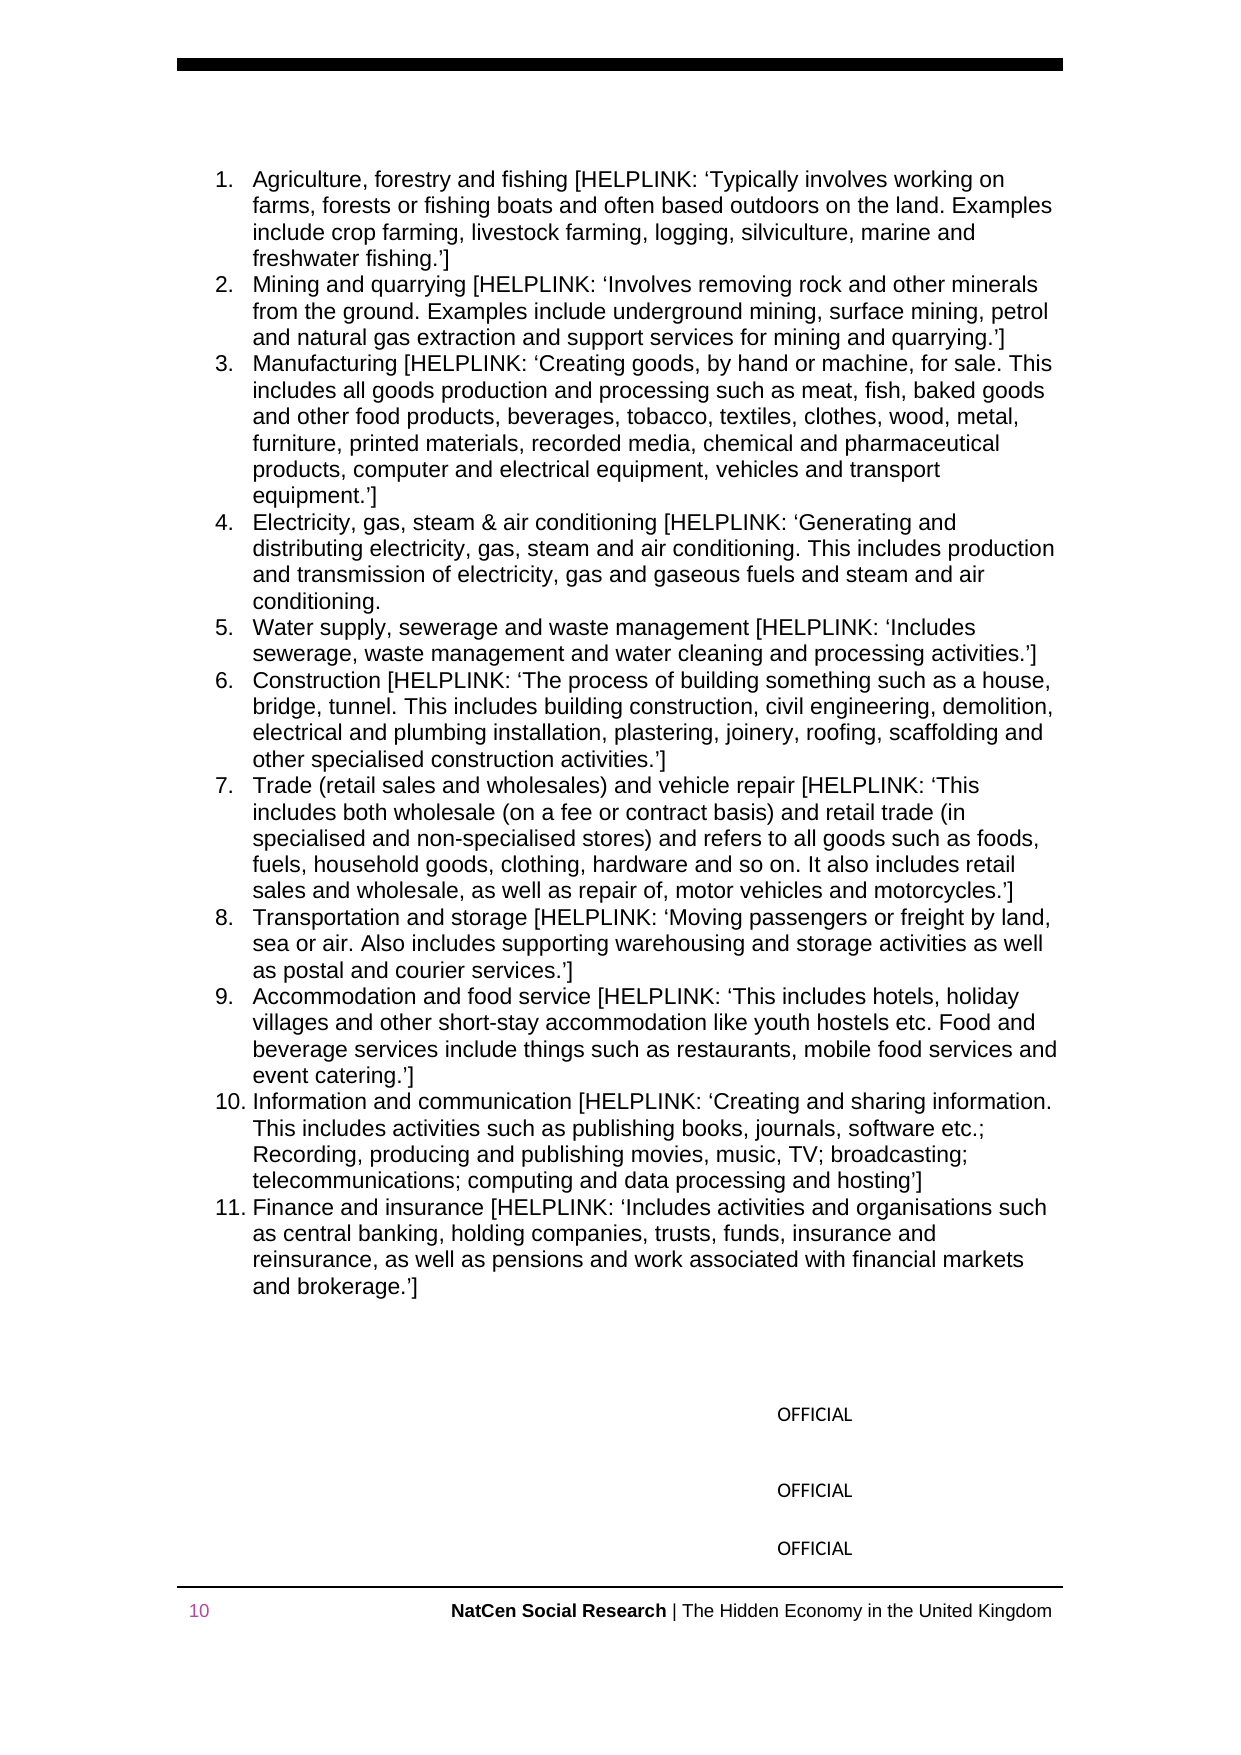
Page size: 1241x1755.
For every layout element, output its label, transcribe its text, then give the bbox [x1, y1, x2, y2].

list Construction [HELPLINK: ‘The process of building something such as a house, bridge, tunnel. This includes building construction, civil engineering, demolition, electrical and plumbing installation, plastering, joinery, roofing, scaffolding and other specialised construction activities.’] [215, 667, 1063, 772]
list Manufacturing [HELPLINK: ‘Creating goods, by hand or machine, for sale. This includes all goods production and processing such as meat, fish, baked goods and other food products, beverages, tobacco, textiles, clothes, wood, metal, furniture, printed materials, recorded media, chemical and pharmaceutical products, computer and electrical equipment, vehicles and transport equipment.’] [215, 350, 1063, 508]
list Finance and insurance [HELPLINK: ‘Includes activities and organisations such as central banking, holding companies, trusts, funds, insurance and reinsurance, as well as pensions and work associated with financial markets and brokerage.’] [215, 1194, 1063, 1299]
list Accommodation and food service [HELPLINK: ‘This includes hotels, holiday villages and other short-stay accommodation like youth hostels etc. Food and beverage services include things such as restaurants, mobile food services and event catering.’] [215, 983, 1063, 1088]
list Agriculture, forestry and fishing [HELPLINK: ‘Typically involves working on farms, forests or fishing boats and often based outdoors on the land. Examples include crop farming, livestock farming, logging, silviculture, marine and freshwater fishing.’] [215, 166, 1063, 271]
list Trade (retail sales and wholesales) and vehicle repair [HELPLINK: ‘This includes both wholesale (on a fee or contract basis) and retail trade (in specialised and non-specialised stores) and refers to all goods such as foods, fuels, household goods, clothing, hardware and so on. It also includes retail sales and wholesale, as well as repair of, motor vehicles and motorcycles.’] [215, 772, 1063, 904]
list Water supply, sewerage and waste management [HELPLINK: ‘Includes sewerage, waste management and water cleaning and processing activities.’] [215, 614, 1063, 667]
list Mining and quarrying [HELPLINK: ‘Involves removing rock and other minerals from the ground. Examples include underground mining, surface mining, petrol and natural gas extraction and support services for mining and quarrying.’] [215, 271, 1063, 350]
list Information and communication [HELPLINK: ‘Creating and sharing information. This includes activities such as publishing books, journals, software etc.; Recording, producing and publishing movies, music, TV; broadcasting; telecommunications; computing and data processing and hosting’] [215, 1088, 1063, 1194]
list Transportation and storage [HELPLINK: ‘Moving passengers or freight by land, sea or air. Also includes supporting warehousing and storage activities as well as postal and courier services.’] [215, 904, 1063, 983]
list Electricity, gas, steam & air conditioning [HELPLINK: ‘Generating and distributing electricity, gas, steam and air conditioning. This includes production and transmission of electricity, gas and gaseous fuels and steam and air conditioning. [215, 508, 1063, 614]
